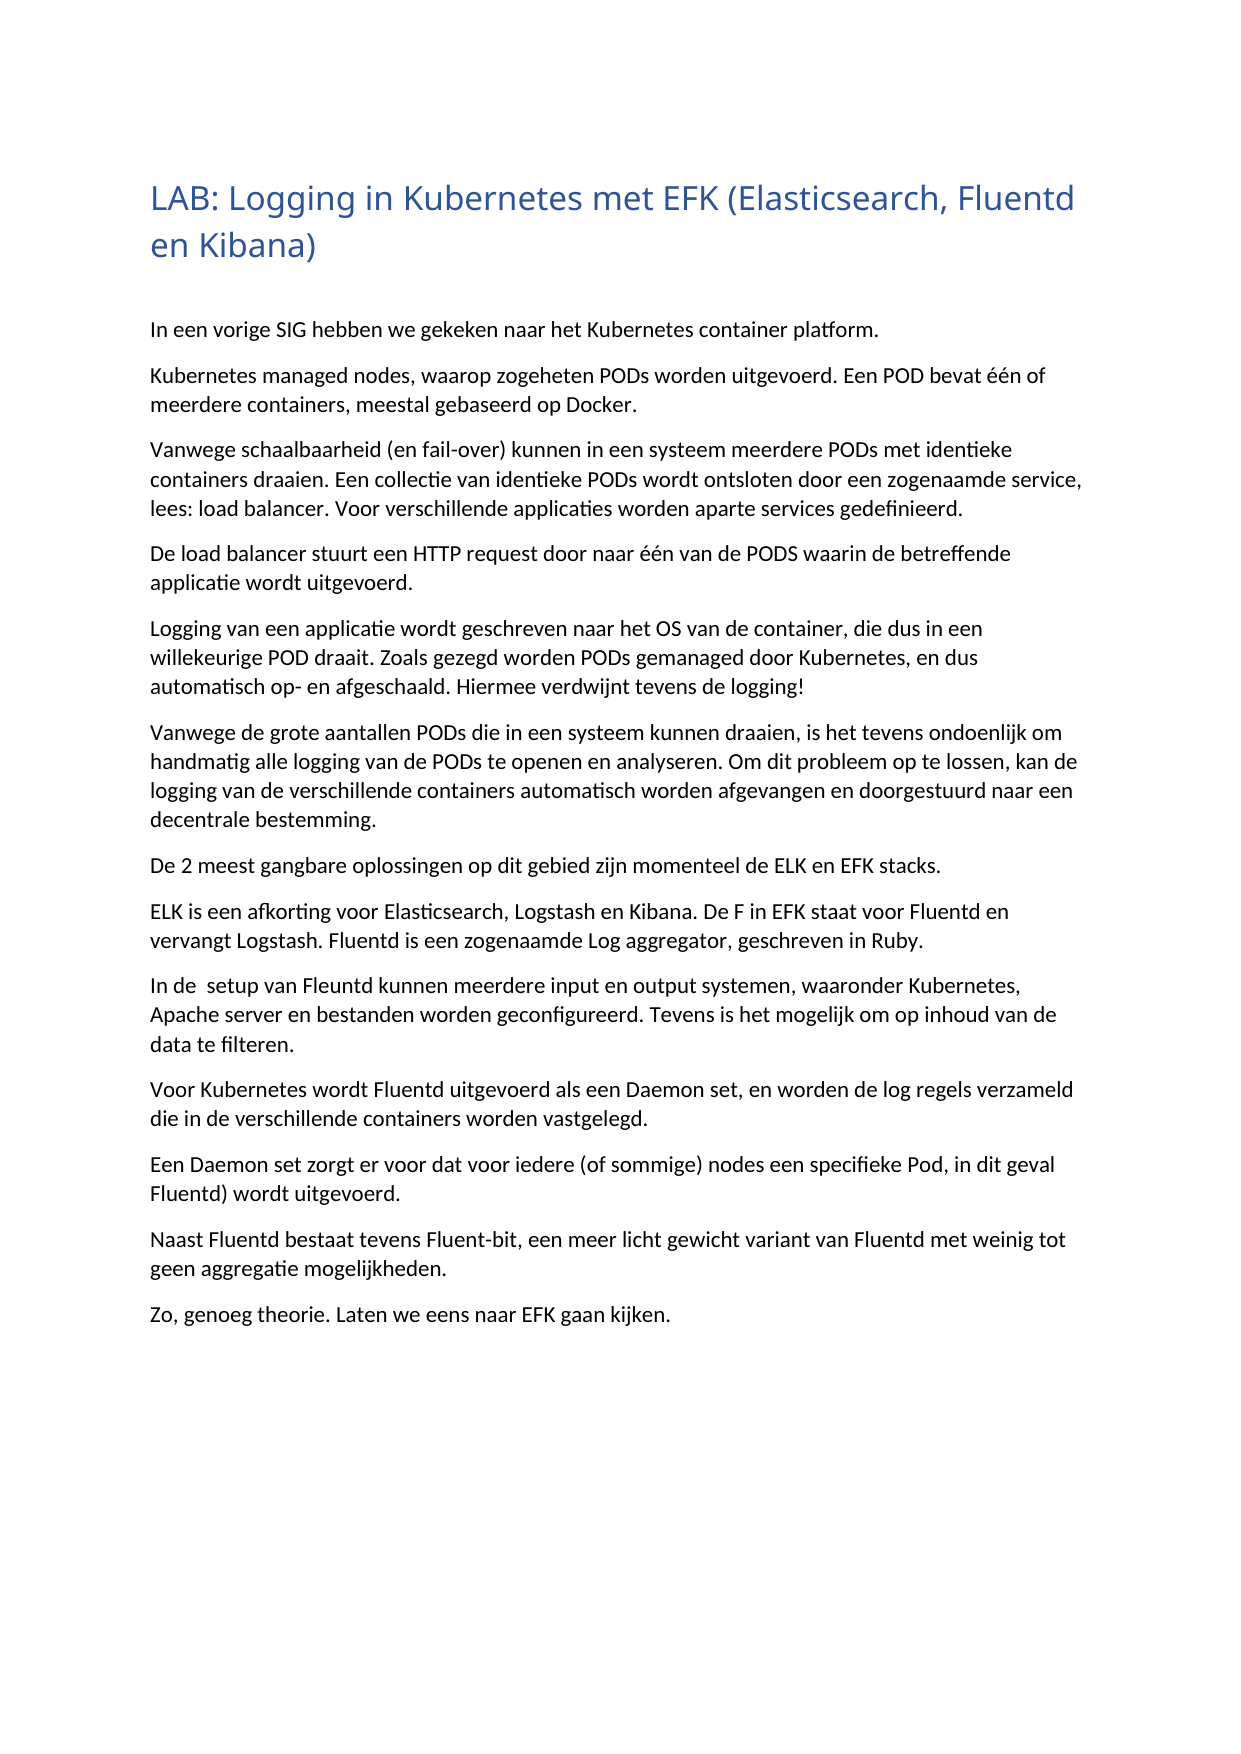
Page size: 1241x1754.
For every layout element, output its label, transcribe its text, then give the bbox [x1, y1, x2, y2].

text Zo, genoeg theorie. Laten we eens naar EFK gaan kijken. [150, 1300, 1090, 1328]
text Kubernetes managed nodes, waarop zogeheten PODs worden uitgevoerd. Een POD bevat één of meerdere containers, meestal gebaseerd op Docker. [150, 361, 1090, 418]
text De load balancer stuurt een HTTP request door naar één van de PODS waarin de betreffende applicatie wordt uitgevoerd. [150, 539, 1090, 597]
text Voor Kubernetes wordt Fluentd uitgevoerd als een Daemon set, en worden de log regels verzameld die in de verschillende containers worden vastgelegd. [150, 1075, 1090, 1132]
text ELK is een afkorting voor Elasticsearch, Logstash en Kibana. De F in EFK staat voor Fluentd en vervangt Logstash. Fluentd is een zogenaamde Log aggregator, geschreven in Ruby. [150, 897, 1090, 954]
text Naast Fluentd bestaat tevens Fluent-bit, een meer licht gewicht variant van Fluentd met weinig tot geen aggregatie mogelijkheden. [150, 1225, 1090, 1282]
text Vanwege de grote aantallen PODs die in een systeem kunnen draaien, is het tevens ondoenlijk om handmatig alle logging van de PODs te openen en analyseren. Om dit probleem op te lossen, kan de logging van de verschillende containers automatisch worden afgevangen en doorgestuurd naar een decentrale bestemming. [150, 718, 1090, 833]
text In een vorige SIG hebben we gekeken naar het Kubernetes container platform. [150, 315, 1090, 343]
text Logging van een applicatie wordt geschreven naar het OS van de container, die dus in een willekeurige POD draait. Zoals gezegd worden PODs gemanaged door Kubernetes, en dus automatisch op- en afgeschaald. Hiermee verdwijnt tevens de logging! [150, 614, 1090, 700]
text In de setup van Fleuntd kunnen meerdere input en output systemen, waaronder Kubernetes, Apache server en bestanden worden geconfigureerd. Tevens is het mogelijk om op inhoud van de data te filteren. [150, 972, 1090, 1058]
text Een Daemon set zorgt er voor dat voor iedere (of sommige) nodes een specifieke Pod, in dit geval Fluentd) wordt uitgevoerd. [150, 1150, 1090, 1207]
subtitle LAB: Logging in Kubernetes met EFK (Elasticsearch, Fluentd en Kibana) [150, 175, 1090, 268]
text Vanwege schaalbaarheid (en fail-over) kunnen in een systeem meerdere PODs met identieke containers draaien. Een collectie van identieke PODs wordt ontsloten door een zogenaamde service, lees: load balancer. Voor verschillende applicaties worden aparte services gedefinieerd. [150, 436, 1090, 522]
text De 2 meest gangbare oplossingen op dit gebied zijn momenteel de ELK en EFK stacks. [150, 851, 1090, 879]
